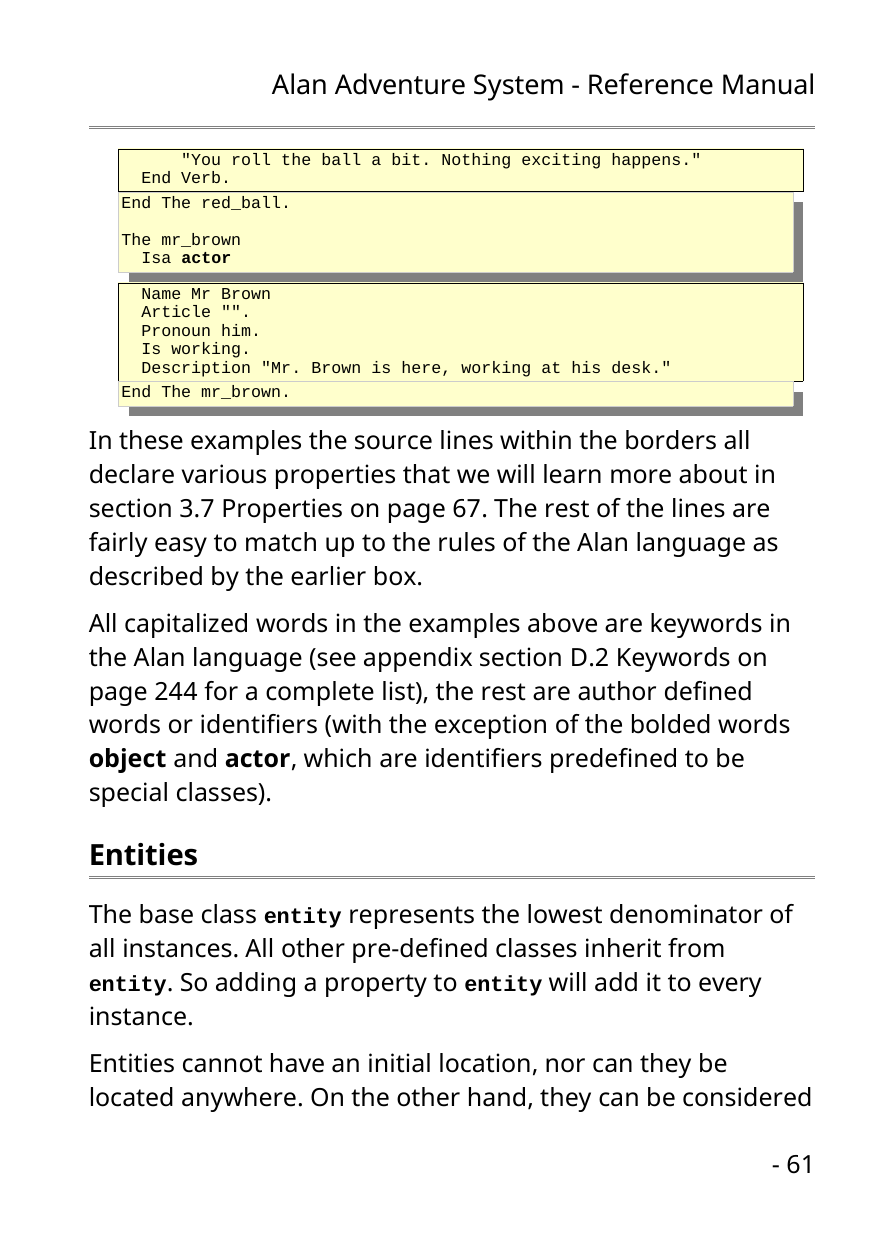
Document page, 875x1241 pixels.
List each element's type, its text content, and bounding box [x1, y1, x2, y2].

text Name Mr Brown [119, 284, 803, 301]
text Description "Mr. Brown is here, working at his desk." [119, 357, 803, 381]
text Isa actor [119, 247, 793, 272]
text End Verb. [119, 167, 803, 191]
text End The mr_brown. [119, 382, 793, 406]
text End The red_ball. [119, 193, 793, 210]
text Article "". [119, 301, 803, 319]
text "You roll the ball a bit. Nothing exciting happens." [119, 150, 803, 167]
text Is working. [119, 338, 803, 357]
subtitle Entities [88, 835, 815, 878]
text In these examples the source lines within the borders all declare various properties that we will learn more about in section 3.7 Properties on page 52. The rest of the lines are fairly easy to match up to the rules of the Alan language as described by the earlier box. [88, 423, 815, 593]
text Pronoun him. [119, 319, 803, 338]
text All capitalized words in the examples above are keywords in the Alan language (see appendix section D.2 Keywords on page 198 for a complete list), the rest are author defined words or identifiers (with the exception of the bolded words object and actor, which are identifiers predefined to be special classes). [88, 606, 815, 809]
text The mr_brown [119, 229, 793, 247]
text The base class entity represents the lowest denominator of all instances. All other pre-defined classes inherit from entity. So adding a property to entity will add it to every instance. [88, 897, 815, 1033]
text Entities cannot have an initial location, nor can they be located anywhere. On the other hand, they can be considered [88, 1046, 815, 1114]
